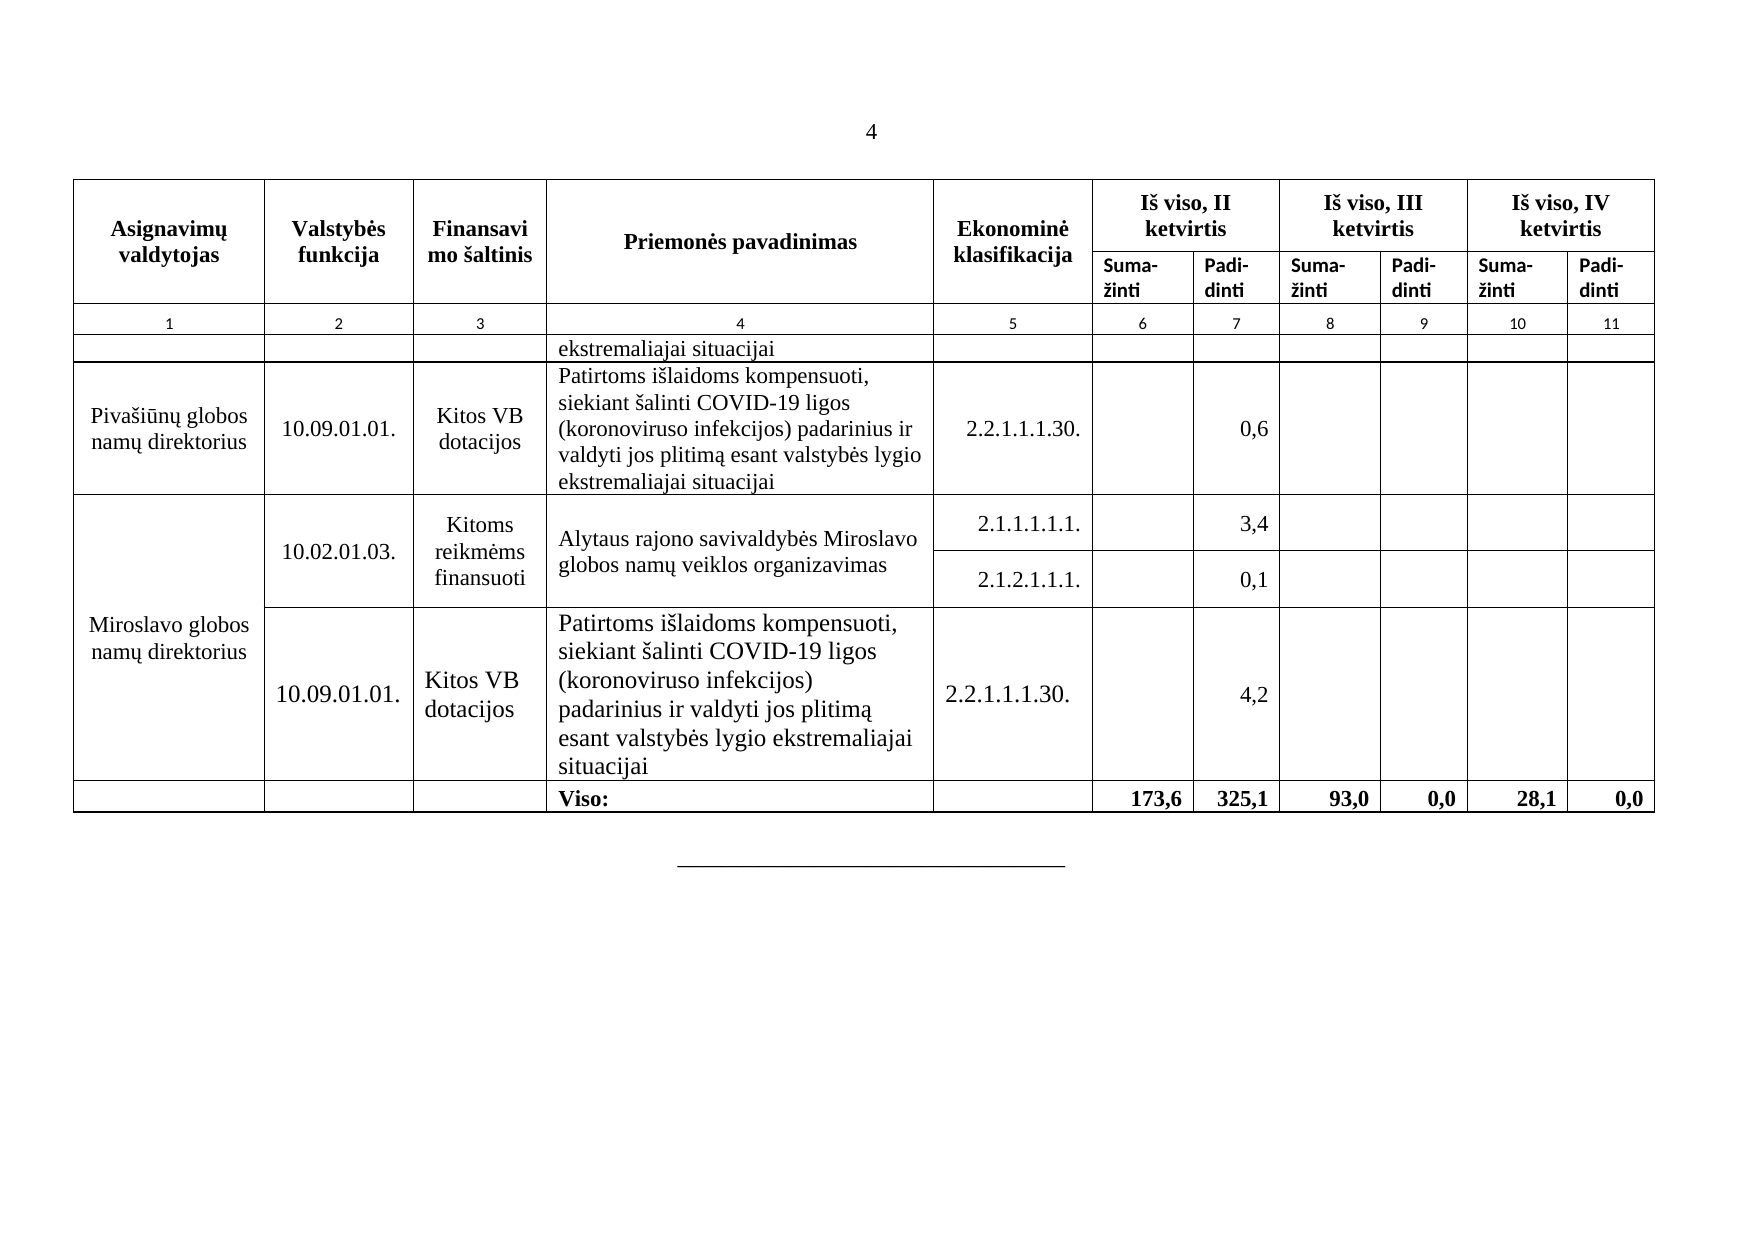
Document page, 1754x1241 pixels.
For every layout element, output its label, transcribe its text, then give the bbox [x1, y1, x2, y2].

table_cell Padi-dinti [1194, 252, 1279, 303]
table_header Iš viso, III ketvirtis [1280, 180, 1467, 251]
table_cell 4,2 [1194, 608, 1279, 780]
table_cell 0,6 [1194, 363, 1279, 494]
table_cell Patirtoms išlaidoms kompensuoti, siekiant šalinti COVID-19 ligos (koronoviruso infekcijos) padarinius ir valdyti jos plitimą esant valstybės lygio ekstremaliajai situacijai [547, 608, 933, 780]
table_cell [1194, 335, 1279, 361]
table_cell [934, 335, 1092, 361]
table_cell 325,1 [1194, 781, 1279, 811]
table_cell 8 [1280, 304, 1380, 334]
table_cell [934, 781, 1092, 811]
table_cell [1093, 495, 1193, 550]
table_cell 2 [265, 304, 413, 334]
table_cell 9 [1381, 304, 1467, 334]
table_cell [414, 335, 546, 361]
table_cell [1468, 608, 1567, 780]
table_cell 10.09.01.01. [265, 363, 413, 494]
table_cell [1655, 251, 1679, 303]
table_cell [1280, 363, 1380, 494]
table_cell [1468, 551, 1567, 607]
table_cell [1655, 220, 1679, 251]
table_cell [74, 335, 264, 361]
table_cell [1568, 495, 1654, 550]
table_cell [1280, 608, 1380, 780]
table_cell [1381, 363, 1467, 494]
table_cell [1280, 335, 1380, 361]
table_cell 2.2.1.1.1.30. [934, 608, 1092, 780]
table_cell [1655, 303, 1679, 334]
table_cell [1568, 335, 1654, 361]
table_cell [265, 335, 413, 361]
table_cell ekstremaliajai situacijai [547, 335, 933, 361]
table_cell Patirtoms išlaidoms kompensuoti, siekiant šalinti COVID-19 ligos (koronoviruso infekcijos) padarinius ir valdyti jos plitimą esant valstybės lygio ekstremaliajai situacijai [547, 363, 933, 494]
table_cell [1280, 551, 1380, 607]
table_cell [1655, 361, 1679, 494]
table_cell 1 [74, 304, 264, 334]
table_header Asignavimų valdytojas [74, 180, 264, 303]
table_cell Kitos VB dotacijos [414, 608, 546, 780]
table_cell [265, 781, 413, 811]
table_cell [1468, 495, 1567, 550]
table_cell 3 [414, 304, 546, 334]
table_cell 0,1 [1194, 551, 1279, 607]
table_cell [1093, 608, 1193, 780]
table_cell [1655, 494, 1679, 550]
table_cell 28,1 [1468, 781, 1567, 811]
table_cell Suma-žinti [1093, 252, 1193, 303]
table_cell 173,6 [1093, 781, 1193, 811]
table_cell [1381, 495, 1467, 550]
table_cell Kitos VB dotacijos [414, 363, 546, 494]
table_cell [1655, 334, 1679, 361]
table_cell 10 [1468, 304, 1567, 334]
table_cell [1280, 495, 1380, 550]
table_header Finansavimo šaltinis [414, 180, 546, 303]
table_cell [1655, 550, 1679, 607]
table_cell 0,0 [1568, 781, 1654, 811]
table_cell [1093, 551, 1193, 607]
table_cell 10.09.01.01. [265, 608, 413, 780]
table_cell [1568, 551, 1654, 607]
table_header Iš viso, IV ketvirtis [1468, 180, 1654, 251]
table_header [1655, 179, 1679, 219]
table_cell 2.1.1.1.1.1. [934, 495, 1092, 550]
table_cell [1381, 551, 1467, 607]
table_cell [1655, 607, 1679, 780]
table_cell [1468, 363, 1567, 494]
table_cell 3,4 [1194, 495, 1279, 550]
table_cell [1468, 335, 1567, 361]
table_cell [1568, 608, 1654, 780]
table_cell 6 [1093, 304, 1193, 334]
table_header Iš viso, II ketvirtis [1093, 180, 1279, 251]
table_cell Viso: [547, 781, 933, 811]
table_cell Padi-dinti [1381, 252, 1467, 303]
text _______________________________ [74, 841, 1668, 870]
table_cell [1381, 608, 1467, 780]
table_cell 2.1.2.1.1.1. [934, 551, 1092, 607]
table_cell Miroslavo globos namų direktorius [74, 495, 264, 780]
table_cell 2.2.1.1.1.30. [934, 363, 1092, 494]
table_header Valstybės funkcija [265, 180, 413, 303]
table_cell [1093, 363, 1193, 494]
table_cell Suma-žinti [1280, 252, 1380, 303]
table_cell Padi-dinti [1568, 252, 1654, 303]
table_cell 11 [1568, 304, 1654, 334]
table_cell [1093, 335, 1193, 361]
table_cell [74, 781, 264, 811]
table_cell Kitoms reikmėms finansuoti [414, 495, 546, 607]
table_header Priemonės pavadinimas [547, 180, 933, 303]
table_cell [1655, 780, 1679, 811]
table_cell 7 [1194, 304, 1279, 334]
table_cell 5 [934, 304, 1092, 334]
table_cell [1568, 363, 1654, 494]
table_cell [1381, 335, 1467, 361]
table_cell 10.02.01.03. [265, 495, 413, 607]
table_cell [414, 781, 546, 811]
table_cell 93,0 [1280, 781, 1380, 811]
table_cell 4 [547, 304, 933, 334]
table_cell Suma-žinti [1468, 252, 1567, 303]
table_cell 0,0 [1381, 781, 1467, 811]
table_cell Pivašiūnų globos namų direktorius [74, 363, 264, 494]
table_cell Alytaus rajono savivaldybės Miroslavo globos namų veiklos organizavimas [547, 495, 933, 607]
table_header Ekonominė klasifikacija [934, 180, 1092, 303]
